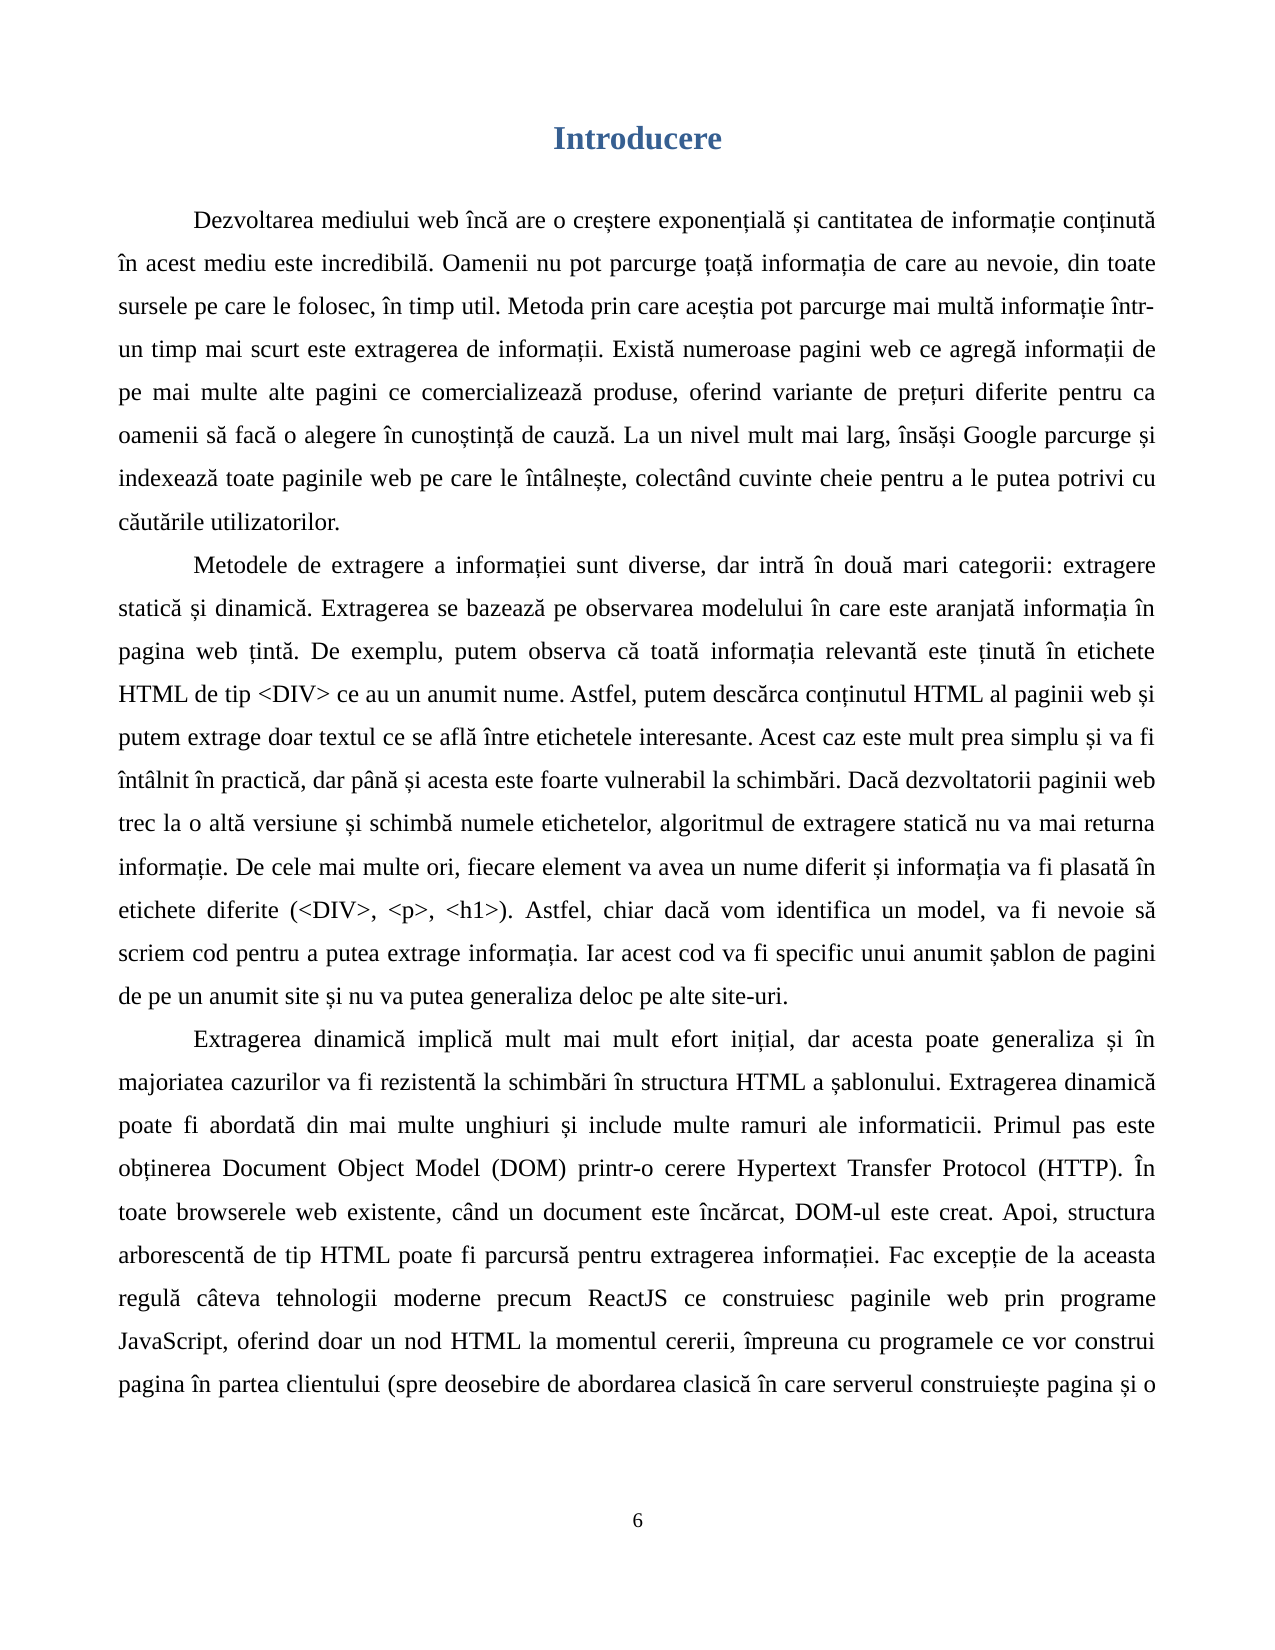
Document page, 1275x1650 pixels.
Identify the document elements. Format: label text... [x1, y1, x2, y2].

subtitle Extragerea dinamică implică mult mai mult efort inițial, dar acesta poate generaliza și în majoriatea cazurilor va fi rezistentă la schimbări în structura HTML a șablonului. Extragerea dinamică poate fi abordată din mai multe unghiuri și include multe ramuri ale informaticii. Primul pas este obținerea Document Object Model (DOM) printr-o cerere Hypertext Transfer Protocol (HTTP). În toate browserele web existente, când un document este încărcat, DOM-ul este creat. Apoi, structura arborescentă de tip HTML poate fi parcursă pentru extragerea informației. Fac excepție de la aceasta regulă câteva tehnologii moderne precum ReactJS ce construiesc paginile web prin programe JavaScript, oferind doar un nod HTML la momentul cererii, împreuna cu programele ce vor construi pagina în partea clientului (spre deosebire de abordarea clasică în care serverul construiește pagina și o [118, 1024, 1157, 1398]
subtitle Introducere [118, 118, 1157, 156]
subtitle Dezvoltarea mediului web încă are o creștere exponențială și cantitatea de informație conținută în acest mediu este incredibilă. Oamenii nu pot parcurge țoață informația de care au nevoie, din toate sursele pe care le folosec, în timp util. Metoda prin care aceștia pot parcurge mai multă informație într-un timp mai scurt este extragerea de informații. Există numeroase pagini web ce agregă informații de pe mai multe alte pagini ce comercializează produse, oferind variante de prețuri diferite pentru ca oamenii să facă o alegere în cunoștință de cauză. La un nivel mult mai larg, însăși Google parcurge și indexează toate paginile web pe care le întâlnește, colectând cuvinte cheie pentru a le putea potrivi cu căutările utilizatorilor. [118, 205, 1157, 535]
subtitle Metodele de extragere a informației sunt diverse, dar intră în două mari categorii: extragere statică și dinamică. Extragerea se bazează pe observarea modelului în care este aranjată informația în pagina web țintă. De exemplu, putem observa că toată informația relevantă este ținută în etichete HTML de tip <DIV> ce au un anumit nume. Astfel, putem descărca conținutul HTML al paginii web și putem extrage doar textul ce se află între etichetele interesante. Acest caz este mult prea simplu și va fi întâlnit în practică, dar până și acesta este foarte vulnerabil la schimbări. Dacă dezvoltatorii paginii web trec la o altă versiune și schimbă numele etichetelor, algoritmul de extragere statică nu va mai returna informație. De cele mai multe ori, fiecare element va avea un nume diferit și informația va fi plasată în etichete diferite (<DIV>, <p>, <h1>). Astfel, chiar dacă vom identifica un model, va fi nevoie să scriem cod pentru a putea extrage informația. Iar acest cod va fi specific unui anumit șablon de pagini de pe un anumit site și nu va putea generaliza deloc pe alte site-uri. [118, 550, 1157, 1010]
